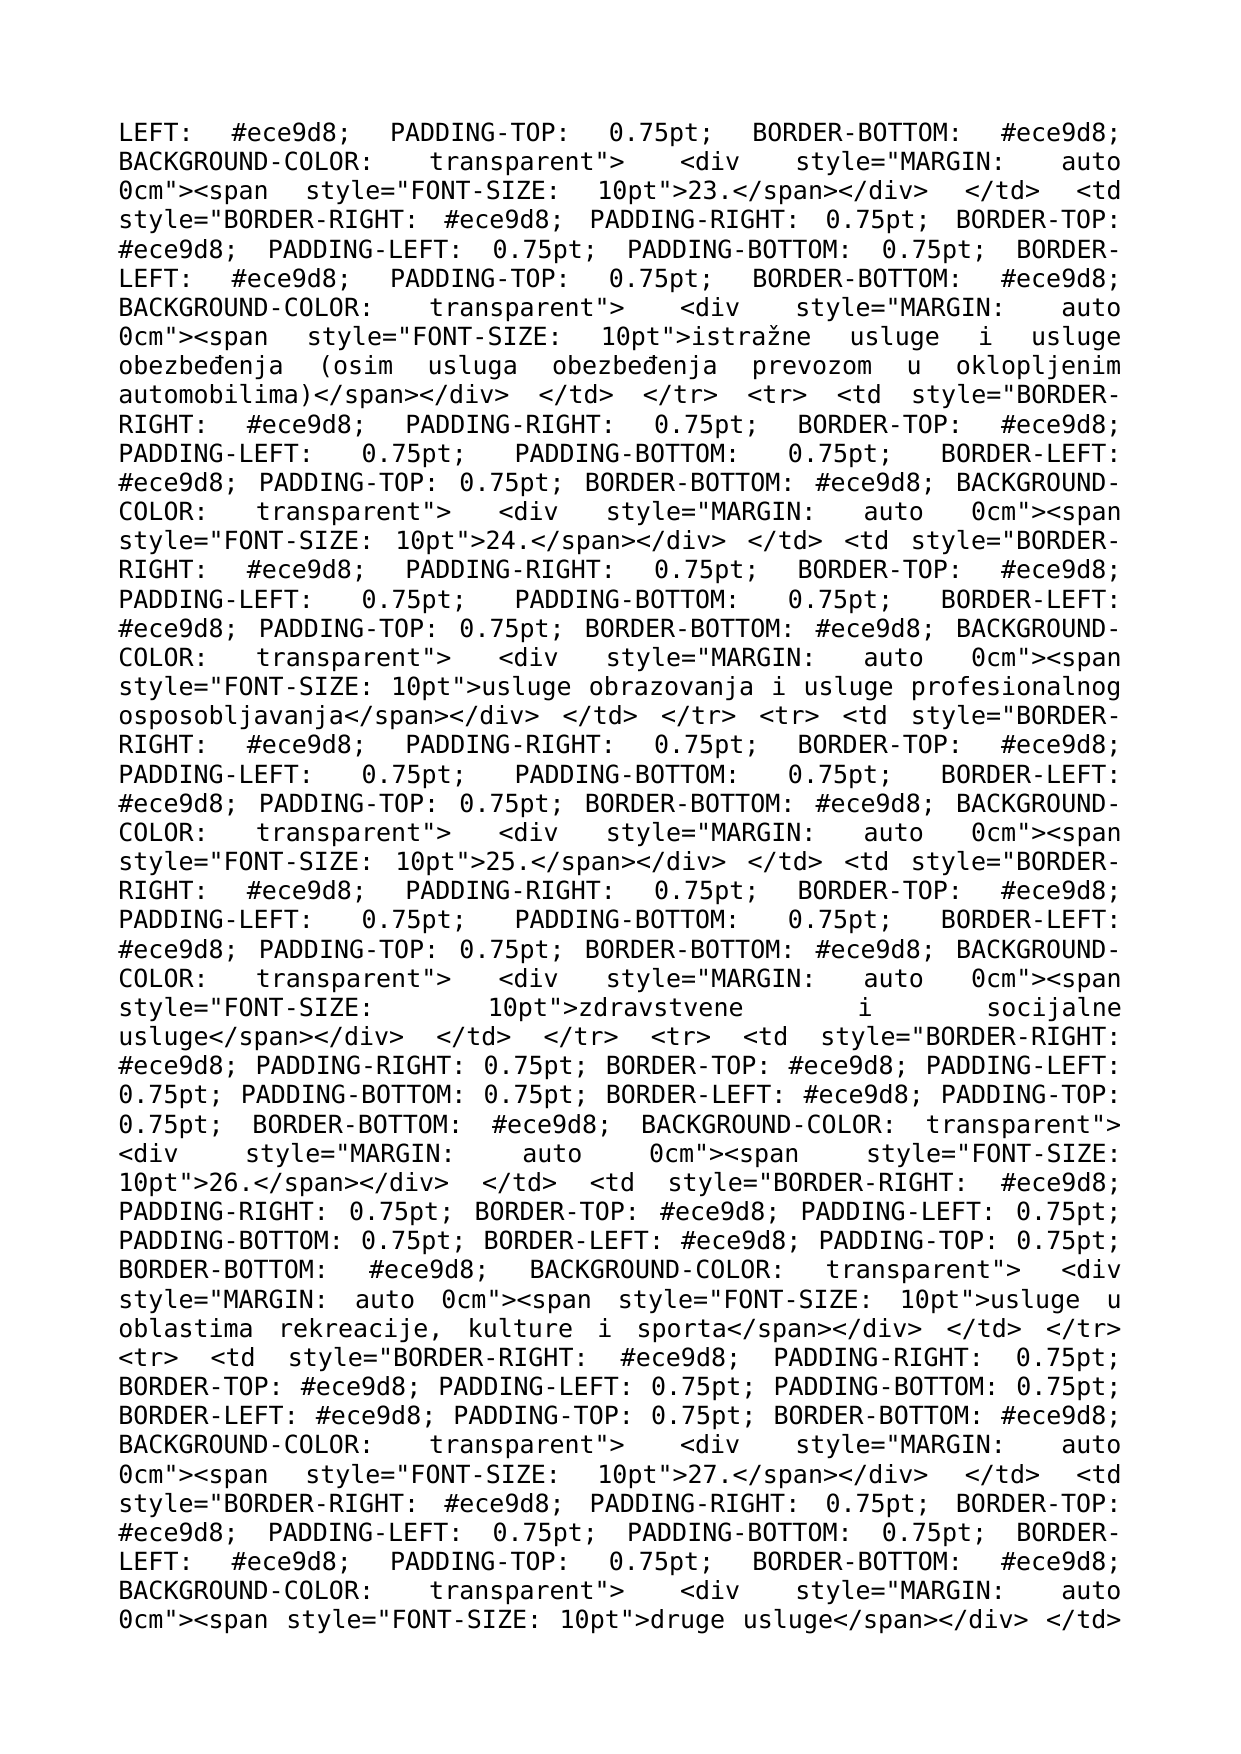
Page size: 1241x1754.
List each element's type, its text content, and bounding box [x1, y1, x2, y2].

text LEFT: #ece9d8; PADDING-TOP: 0.75pt; BORDER-BOTTOM: #ece9d8; BACKGROUND-COLOR: transparent"> <div style="MARGIN: auto 0cm"><span style="FONT-SIZE: 10pt">23.</span></div> </td> <td style="BORDER-RIGHT: #ece9d8; PADDING-RIGHT: 0.75pt; BORDER-TOP: #ece9d8; PADDING-LEFT: 0.75pt; PADDING-BOTTOM: 0.75pt; BORDER-LEFT: #ece9d8; PADDING-TOP: 0.75pt; BORDER-BOTTOM: #ece9d8; BACKGROUND-COLOR: transparent"> <div style="MARGIN: auto 0cm"><span style="FONT-SIZE: 10pt">istražne usluge i usluge obezbeđenja (osim usluga obezbeđenja prevozom u oklopljenim automobilima)</span></div> </td> </tr> <tr> <td style="BORDER-RIGHT: #ece9d8; PADDING-RIGHT: 0.75pt; BORDER-TOP: #ece9d8; PADDING-LEFT: 0.75pt; PADDING-BOTTOM: 0.75pt; BORDER-LEFT: #ece9d8; PADDING-TOP: 0.75pt; BORDER-BOTTOM: #ece9d8; BACKGROUND-COLOR: transparent"> <div style="MARGIN: auto 0cm"><span style="FONT-SIZE: 10pt">24.</span></div> </td> <td style="BORDER-RIGHT: #ece9d8; PADDING-RIGHT: 0.75pt; BORDER-TOP: #ece9d8; PADDING-LEFT: 0.75pt; PADDING-BOTTOM: 0.75pt; BORDER-LEFT: #ece9d8; PADDING-TOP: 0.75pt; BORDER-BOTTOM: #ece9d8; BACKGROUND-COLOR: transparent"> <div style="MARGIN: auto 0cm"><span style="FONT-SIZE: 10pt">usluge obrazovanja i usluge profesionalnog osposobljavanja</span></div> </td> </tr> <tr> <td style="BORDER-RIGHT: #ece9d8; PADDING-RIGHT: 0.75pt; BORDER-TOP: #ece9d8; PADDING-LEFT: 0.75pt; PADDING-BOTTOM: 0.75pt; BORDER-LEFT: #ece9d8; PADDING-TOP: 0.75pt; BORDER-BOTTOM: #ece9d8; BACKGROUND-COLOR: transparent"> <div style="MARGIN: auto 0cm"><span style="FONT-SIZE: 10pt">25.</span></div> </td> <td style="BORDER-RIGHT: #ece9d8; PADDING-RIGHT: 0.75pt; BORDER-TOP: #ece9d8; PADDING-LEFT: 0.75pt; PADDING-BOTTOM: 0.75pt; BORDER-LEFT: #ece9d8; PADDING-TOP: 0.75pt; BORDER-BOTTOM: #ece9d8; BACKGROUND-COLOR: transparent"> <div style="MARGIN: auto 0cm"><span style="FONT-SIZE: 10pt">zdravstvene i socijalne usluge</span></div> </td> </tr> <tr> <td style="BORDER-RIGHT: #ece9d8; PADDING-RIGHT: 0.75pt; BORDER-TOP: #ece9d8; PADDING-LEFT: 0.75pt; PADDING-BOTTOM: 0.75pt; BORDER-LEFT: #ece9d8; PADDING-TOP: 0.75pt; BORDER-BOTTOM: #ece9d8; BACKGROUND-COLOR: transparent"> <div style="MARGIN: auto 0cm"><span style="FONT-SIZE: 10pt">26.</span></div> </td> <td style="BORDER-RIGHT: #ece9d8; PADDING-RIGHT: 0.75pt; BORDER-TOP: #ece9d8; PADDING-LEFT: 0.75pt; PADDING-BOTTOM: 0.75pt; BORDER-LEFT: #ece9d8; PADDING-TOP: 0.75pt; BORDER-BOTTOM: #ece9d8; BACKGROUND-COLOR: transparent"> <div style="MARGIN: auto 0cm"><span style="FONT-SIZE: 10pt">usluge u oblastima rekreacije, kulture i sporta</span></div> </td> </tr> <tr> <td style="BORDER-RIGHT: #ece9d8; PADDING-RIGHT: 0.75pt; BORDER-TOP: #ece9d8; PADDING-LEFT: 0.75pt; PADDING-BOTTOM: 0.75pt; BORDER-LEFT: #ece9d8; PADDING-TOP: 0.75pt; BORDER-BOTTOM: #ece9d8; BACKGROUND-COLOR: transparent"> <div style="MARGIN: auto 0cm"><span style="FONT-SIZE: 10pt">27.</span></div> </td> <td style="BORDER-RIGHT: #ece9d8; PADDING-RIGHT: 0.75pt; BORDER-TOP: #ece9d8; PADDING-LEFT: 0.75pt; PADDING-BOTTOM: 0.75pt; BORDER-LEFT: #ece9d8; PADDING-TOP: 0.75pt; BORDER-BOTTOM: #ece9d8; BACKGROUND-COLOR: transparent"> <div style="MARGIN: auto 0cm"><span style="FONT-SIZE: 10pt">druge usluge</span></div> </td> [118, 118, 1122, 1635]
